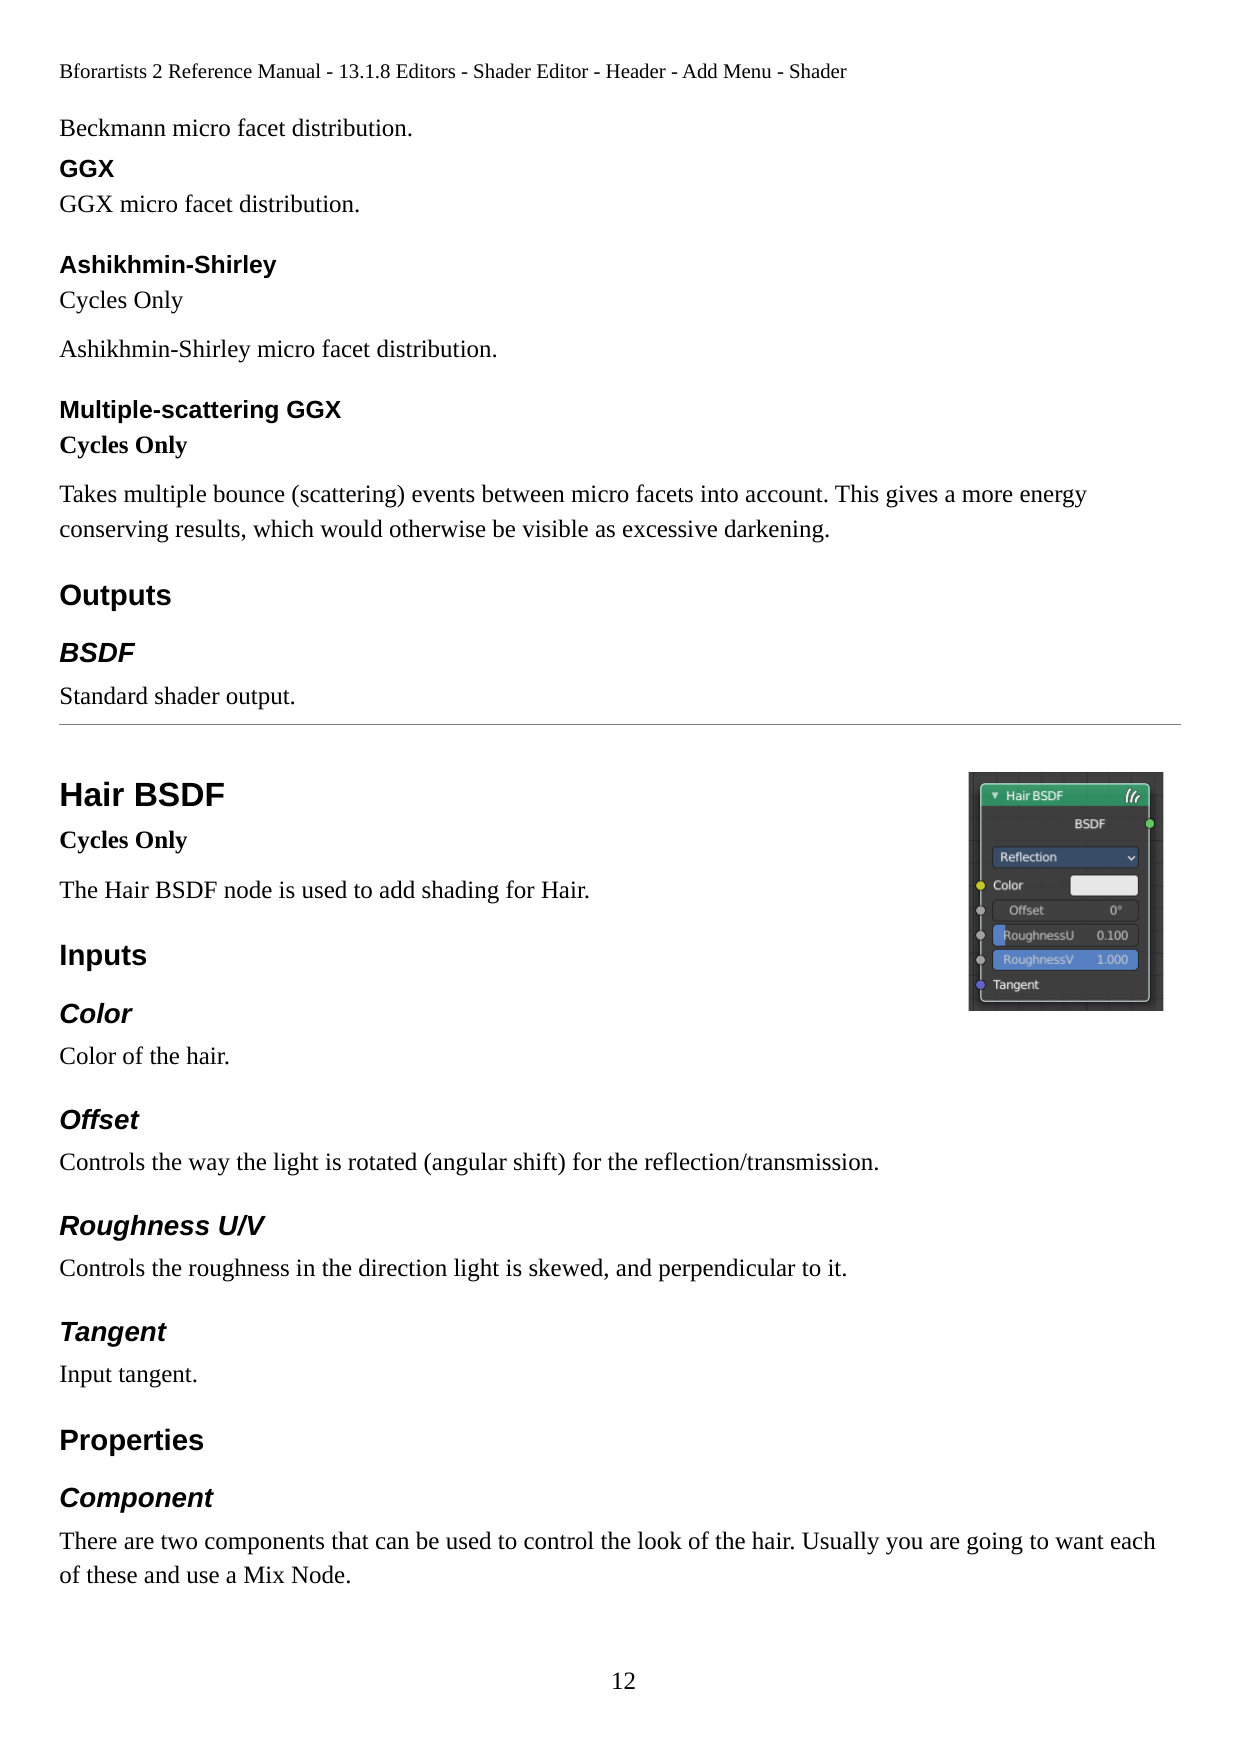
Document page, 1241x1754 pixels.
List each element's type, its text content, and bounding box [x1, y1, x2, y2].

subtitle Tangent [59, 1315, 1181, 1347]
text Ashikhmin-Shirley micro facet distribution. [59, 334, 1181, 363]
subtitle Color [59, 997, 1181, 1029]
text Cycles Only [59, 826, 968, 854]
text GGX micro facet distribution. [59, 189, 1181, 217]
subtitle Properties [59, 1423, 1181, 1457]
text Color of the hair. [59, 1041, 1181, 1070]
subtitle Hair BSDF [59, 774, 968, 813]
text The Hair BSDF node is used to add shading for Hair. [59, 875, 968, 903]
text Cycles Only [59, 285, 1181, 314]
text There are two components that can be used to control the look of the hair. Usually you are going to want each of these and use a Mix Node. [59, 1526, 1181, 1589]
text Takes multiple bounce (scattering) events between micro facets into account. This gives a more energy conserving results, which would otherwise be visible as excessive darkening. [59, 479, 1181, 543]
subtitle Inputs [59, 938, 968, 972]
subtitle [1164, 774, 1181, 813]
subtitle Outputs [59, 578, 1181, 611]
text Cycles Only [59, 430, 1181, 459]
text Input tangent. [59, 1359, 1181, 1388]
text Controls the roughness in the direction light is skewed, and perpendicular to it. [59, 1253, 1181, 1282]
subtitle Component [59, 1482, 1181, 1513]
subtitle Ashikhmin-Shirley [59, 250, 1181, 279]
text Beckmann micro facet distribution. [59, 113, 1181, 141]
text Standard shader output. [59, 681, 1181, 709]
picture [968, 772, 1164, 1011]
subtitle Roughness U/V [59, 1209, 1181, 1241]
subtitle Offset [59, 1103, 1181, 1135]
subtitle Multiple-scattering GGX [59, 396, 1181, 424]
text [1164, 826, 1181, 854]
subtitle [1164, 938, 1181, 972]
text Controls the way the light is rotated (angular shift) for the reflection/transmission. [59, 1147, 1181, 1176]
subtitle BSDF [59, 636, 1181, 668]
subtitle GGX [59, 154, 1181, 182]
